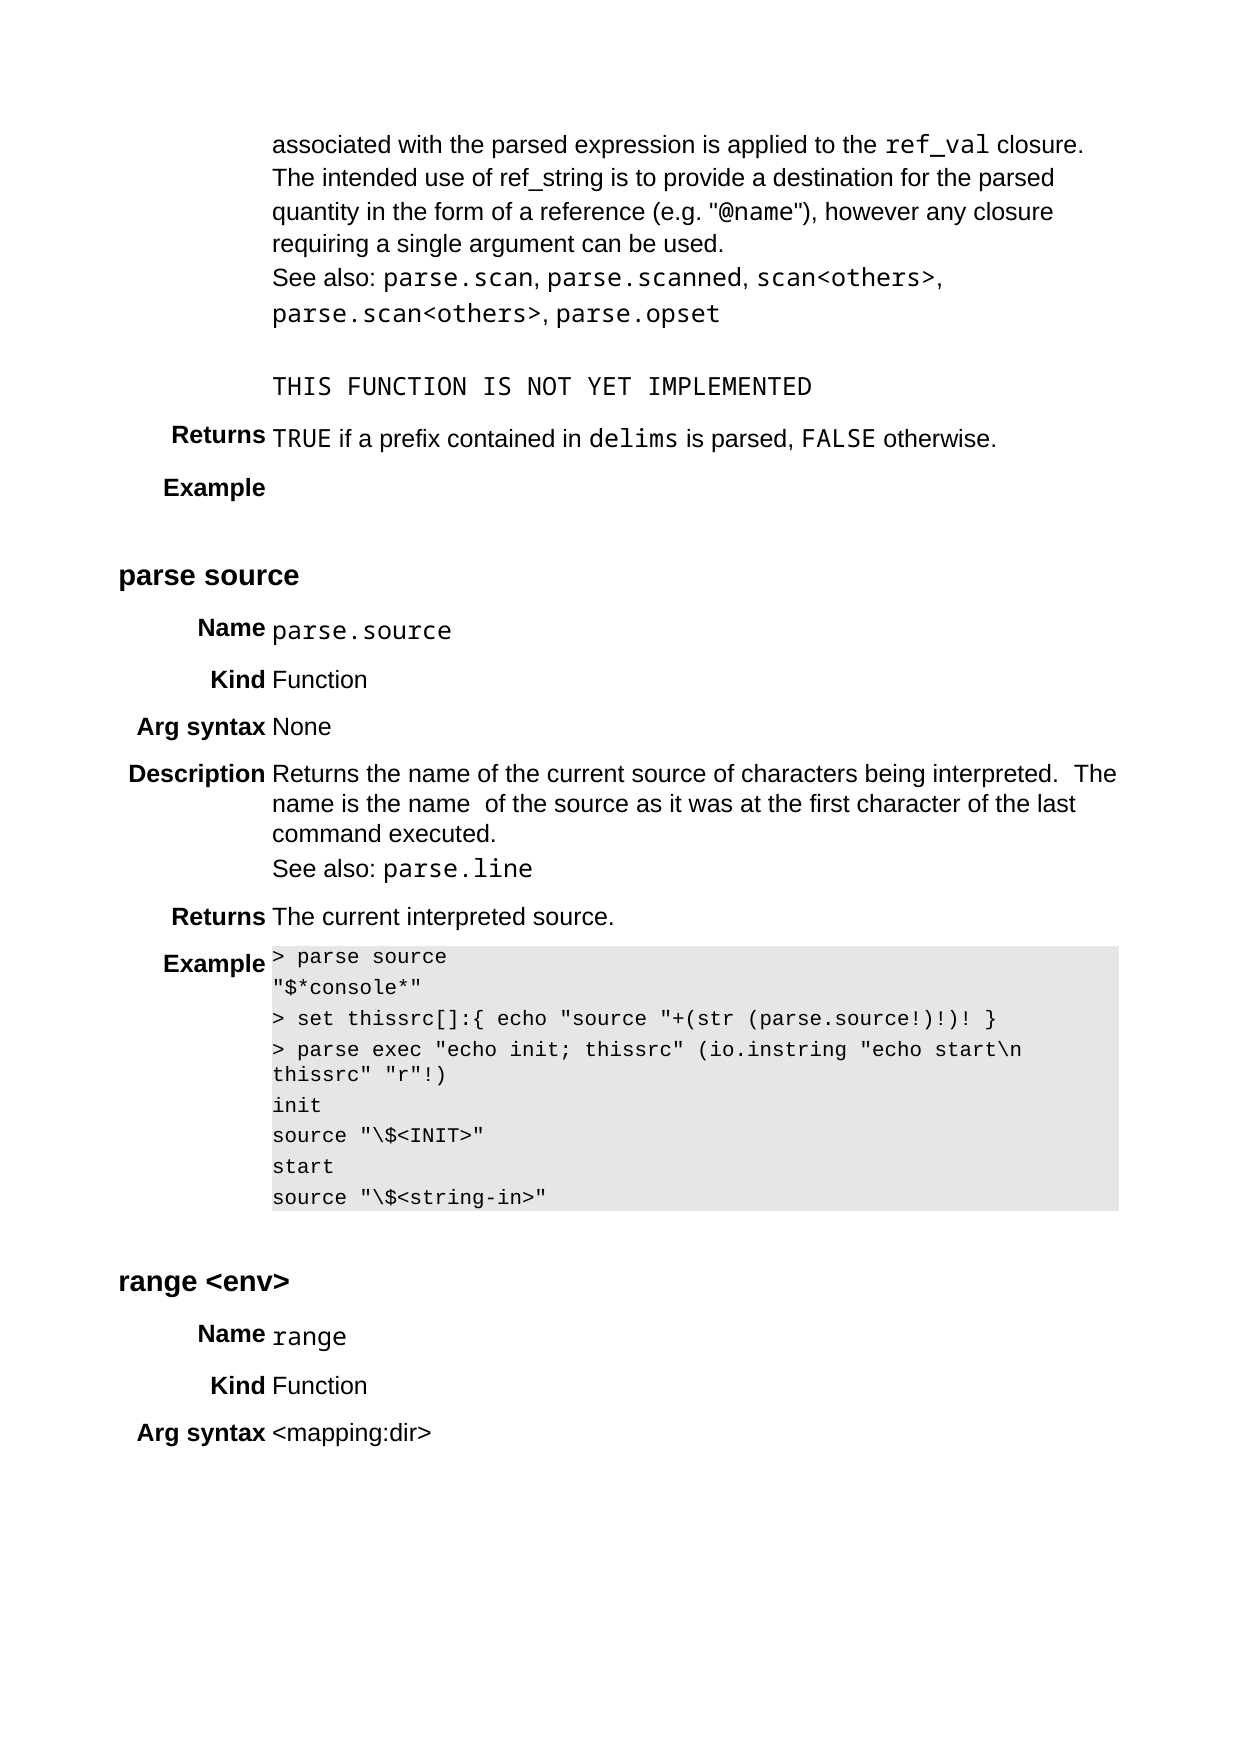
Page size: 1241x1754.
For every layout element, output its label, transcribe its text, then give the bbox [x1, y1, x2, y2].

table_cell Example [118, 940, 269, 1217]
table_cell Kind [118, 1362, 269, 1409]
table_cell > parse source "$*console*" > set thissrc[]:{ echo "source "+(str (parse.source!)!)! } > parse exec "echo init; thissrc" (io.instring "echo start\n thissrc" "r"!) init source "\$<INIT>" start source "\$<string-in>" [269, 940, 1122, 1217]
table_header parse.source [269, 604, 1122, 656]
table_cell TRUE if a prefix contained in delims is parsed, FALSE otherwise. [269, 411, 1122, 463]
table_cell Returns [118, 411, 269, 463]
table_cell <mapping:dir> [269, 1409, 1122, 1456]
table_cell [118, 118, 269, 411]
table_header Name [118, 1310, 269, 1362]
table_cell The current interpreted source. [269, 893, 1122, 940]
subtitle parse source [118, 558, 1122, 591]
table_cell Function [269, 656, 1122, 703]
table_cell [269, 464, 1122, 510]
subtitle range <env> [118, 1264, 1122, 1298]
table_header range [269, 1310, 1122, 1362]
table_cell Arg syntax [118, 1409, 269, 1456]
table_cell associated with the parsed expression is applied to the ref_val closure. The intended use of ref_string is to provide a destination for the parsed quantity in the form of a reference (e.g. "@name"), however any closure requiring a single argument can be used. See also: parse.scan, parse.scanned, scan<others>, parse.scan<others>, parse.opset THIS FUNCTION IS NOT YET IMPLEMENTED [269, 118, 1122, 411]
table_cell Arg syntax [118, 703, 269, 749]
table_cell None [269, 703, 1122, 749]
table_cell Example [118, 464, 269, 510]
table_cell Returns [118, 893, 269, 940]
table_cell Function [269, 1362, 1122, 1409]
table_cell Returns the name of the current source of characters being interpreted. The name is the name of the source as it was at the first character of the last command executed. See also: parse.line [269, 750, 1122, 893]
table_header Name [118, 604, 269, 656]
table_cell Description [118, 750, 269, 893]
table_cell Kind [118, 656, 269, 703]
